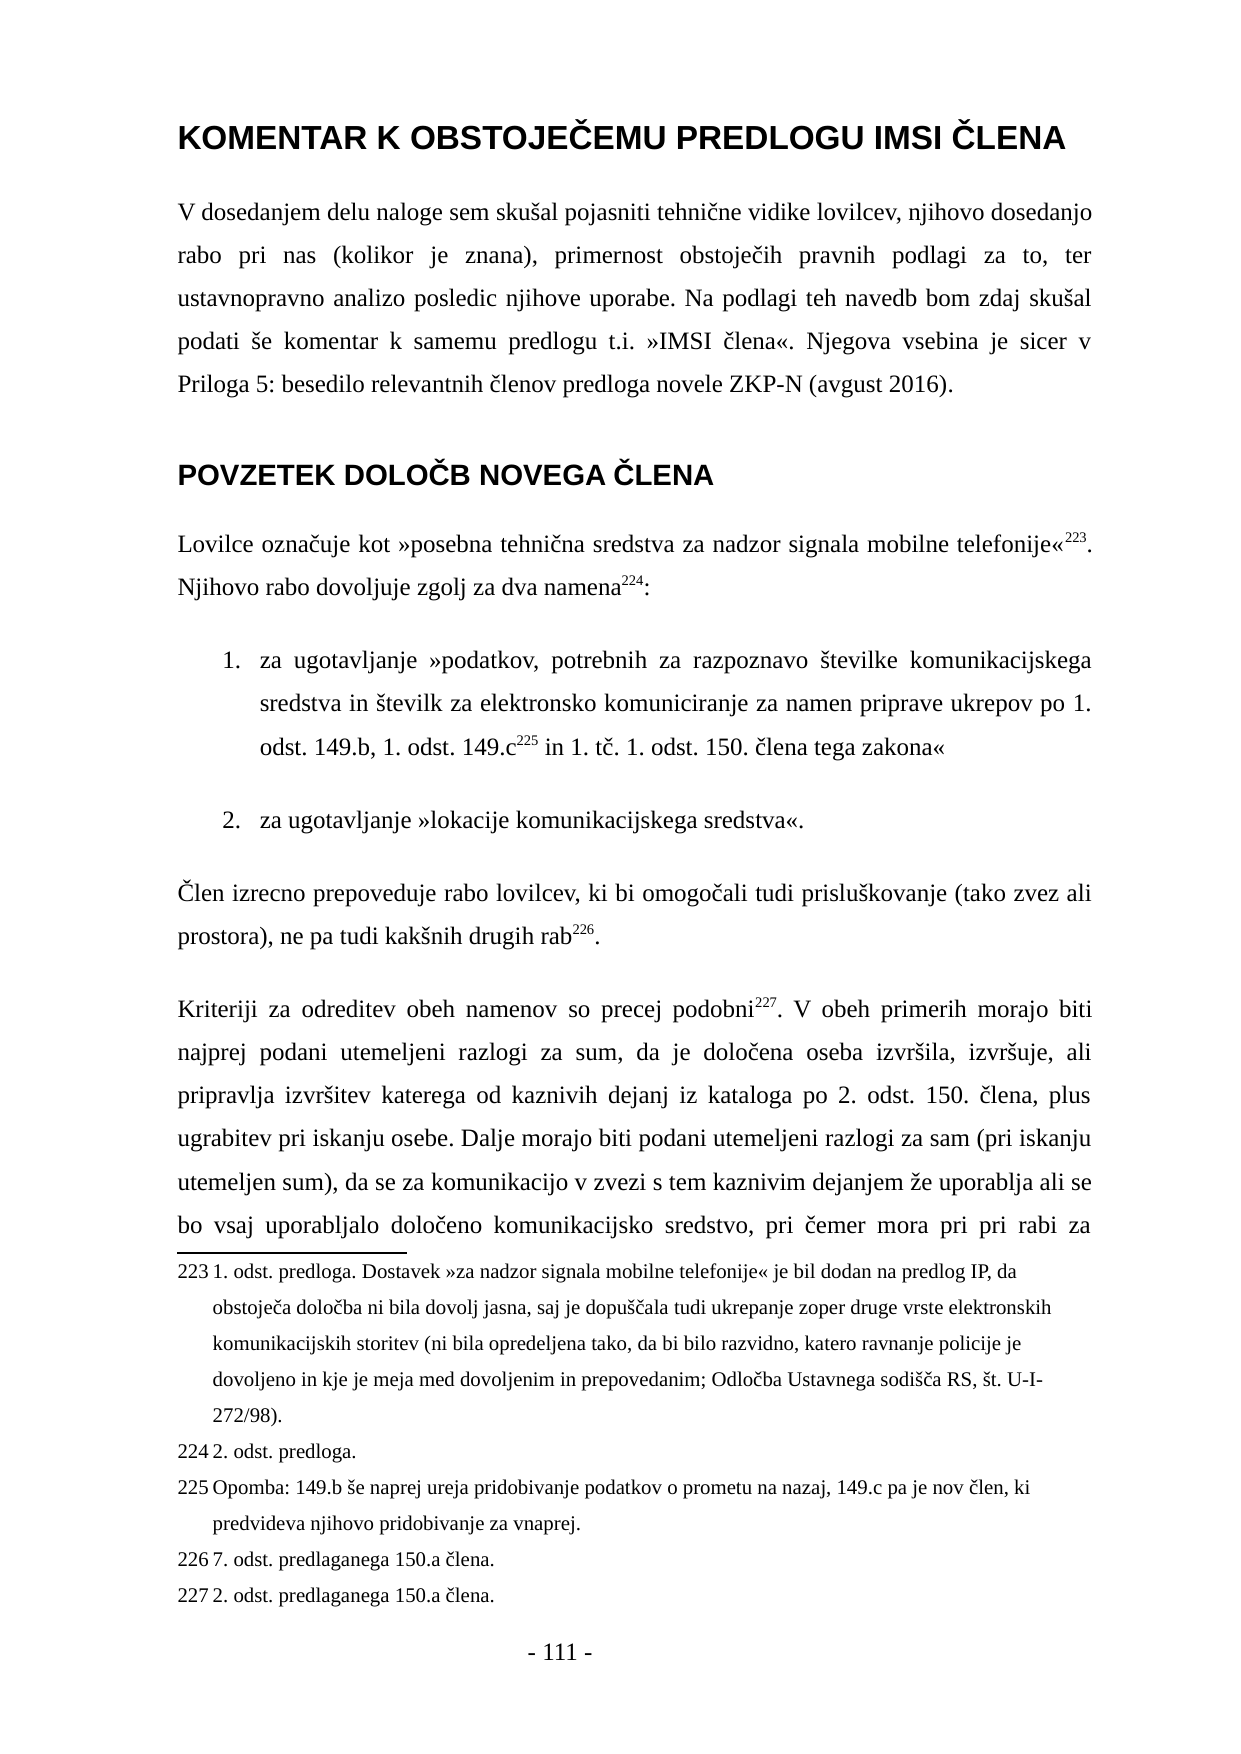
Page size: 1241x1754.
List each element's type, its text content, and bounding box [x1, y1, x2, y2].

text Lovilce označuje kot »posebna tehnična sredstva za nadzor signala mobilne telefonije«. Njihovo rabo dovoljuje zgolj za dva namena: [177, 529, 1093, 601]
text 2. odst. predloga. [177, 1439, 1093, 1463]
text Člen izrecno prepoveduje rabo lovilcev, ki bi omogočali tudi prisluškovanje (tako zvez ali prostora), ne pa tudi kakšnih drugih rab. [177, 878, 1093, 950]
text V dosedanjem delu naloge sem skušal pojasniti tehnične vidike lovilcev, njihovo dosedanjo rabo pri nas (kolikor je znana), primernost obstoječih pravnih podlagi za to, ter ustavnopravno analizo posledic njihove uporabe. Na podlagi teh navedb bom zdaj skušal podati še komentar k samemu predlogu t.i. »IMSI člena«. Njegova vsebina je sicer v Priloga 5: besedilo relevantnih členov predloga novele ZKP-N (avgust 2016). [177, 197, 1093, 398]
text 2. odst. predlaganega 150.a člena. [177, 1583, 1093, 1607]
text 7. odst. predlaganega 150.a člena. [177, 1547, 1093, 1571]
text Kriteriji za odreditev obeh namenov so precej podobni. V obeh primerih morajo biti najprej podani utemeljeni razlogi za sum, da je določena oseba izvršila, izvršuje, ali pripravlja izvršitev katerega od kaznivih dejanj iz kataloga po 2. odst. 150. člena, plus ugrabitev pri iskanju osebe. Dalje morajo biti podani utemeljeni razlogi za sam (pri iskanju utemeljen sum), da se za komunikacijo v zvezi s tem kaznivim dejanjem že uporablja ali se bo vsaj uporabljalo določeno komunikacijsko sredstvo, pri čemer mora pri pri rabi za [177, 994, 1093, 1238]
list Opomba: 149.b še naprej ureja pridobivanje podatkov o prometu na nazaj, 149.c pa je nov člen, ki predvideva njihovo pridobivanje za vnaprej. [177, 1475, 1093, 1535]
subtitle Povzetek določb novega člena [177, 457, 1093, 491]
list za ugotavljanje »lokacije komunikacijskega sredstva«. [222, 805, 1093, 833]
subtitle KOMENTAR K OBSTOJEČEMU PREDLOGU IMSI ČLENA [177, 118, 1093, 157]
text 1. odst. predloga. Dostavek »za nadzor signala mobilne telefonije« je bil dodan na predlog IP, da obstoječa določba ni bila dovolj jasna, saj je dopuščala tudi ukrepanje zoper druge vrste elektronskih komunikacijskih storitev (ni bila opredeljena tako, da bi bilo razvidno, katero ravnanje policije je dovoljeno in kje je meja med dovoljenim in prepovedanim; Odločba Ustavnega sodišča RS, št. U-I-272/98). [177, 1259, 1093, 1427]
list za ugotavljanje »podatkov, potrebnih za razpoznavo številke komunikacijskega sredstva in številk za elektronsko komuniciranje za namen priprave ukrepov po 1. odst. 149.b, 1. odst. 149.c in 1. tč. 1. odst. 150. člena tega zakona« [222, 645, 1093, 760]
